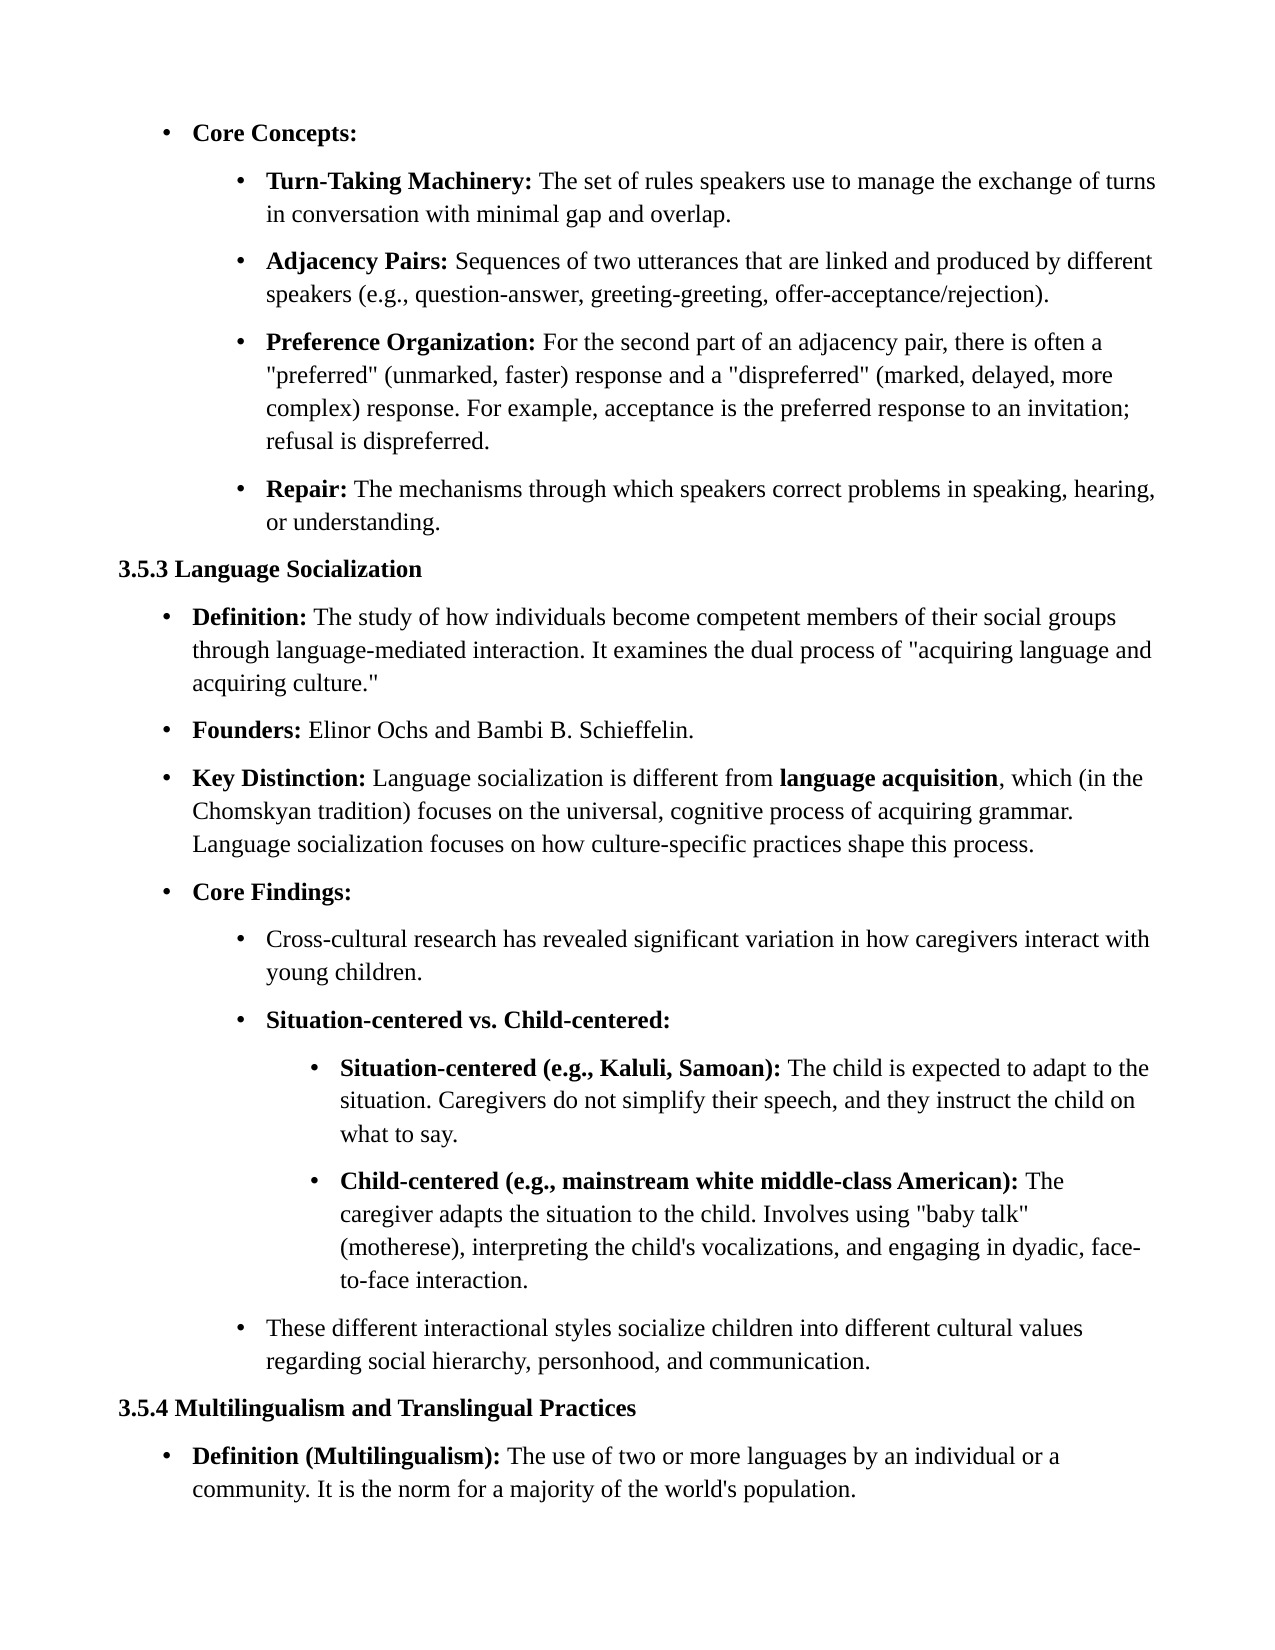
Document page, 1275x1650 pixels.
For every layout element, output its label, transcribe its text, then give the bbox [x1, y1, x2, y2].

list These different interactional styles socialize children into different cultural values regarding social hierarchy, personhood, and communication. [236, 1313, 1157, 1375]
text 3.5.4 Multilingualism and Translingual Practices [118, 1393, 1157, 1422]
list Child-centered (e.g., mainstream white middle-class American): The caregiver adapts the situation to the child. Involves using "baby talk" (motherese), interpreting the child's vocalizations, and engaging in dyadic, face-to-face interaction. [310, 1166, 1157, 1294]
list Core Concepts: [162, 118, 1157, 147]
list Situation-centered vs. Child-centered: [236, 1005, 1157, 1034]
list Adjacency Pairs: Sequences of two utterances that are linked and produced by different speakers (e.g., question-answer, greeting-greeting, offer-acceptance/rejection). [236, 246, 1157, 308]
list Turn-Taking Machinery: The set of rules speakers use to manage the exchange of turns in conversation with minimal gap and overlap. [236, 166, 1157, 227]
list Founders: Elinor Ochs and Bambi B. Schieffelin. [162, 716, 1157, 744]
list Repair: The mechanisms through which speakers correct problems in speaking, hearing, or understanding. [236, 474, 1157, 535]
list Situation-centered (e.g., Kaluli, Samoan): The child is expected to adapt to the situation. Caregivers do not simplify their speech, and they instruct the child on what to say. [310, 1053, 1157, 1147]
list Cross-cultural research has revealed significant variation in how caregivers interact with young children. [236, 924, 1157, 986]
list Core Findings: [162, 877, 1157, 906]
list Definition: The study of how individuals become competent members of their social groups through language-mediated interaction. It examines the dual process of "acquiring language and acquiring culture." [162, 602, 1157, 697]
list Definition (Multilingualism): The use of two or more languages by an individual or a community. It is the norm for a majority of the world's population. [162, 1441, 1157, 1503]
text 3.5.3 Language Socialization [118, 554, 1157, 583]
list Key Distinction: Language socialization is different from language acquisition, which (in the Chomskyan tradition) focuses on the universal, cognitive process of acquiring grammar. Language socialization focuses on how culture-specific practices shape this process. [162, 763, 1157, 858]
list Preference Organization: For the second part of an adjacency pair, there is often a "preferred" (unmarked, faster) response and a "dispreferred" (marked, delayed, more complex) response. For example, acceptance is the preferred response to an invitation; refusal is dispreferred. [236, 327, 1157, 455]
